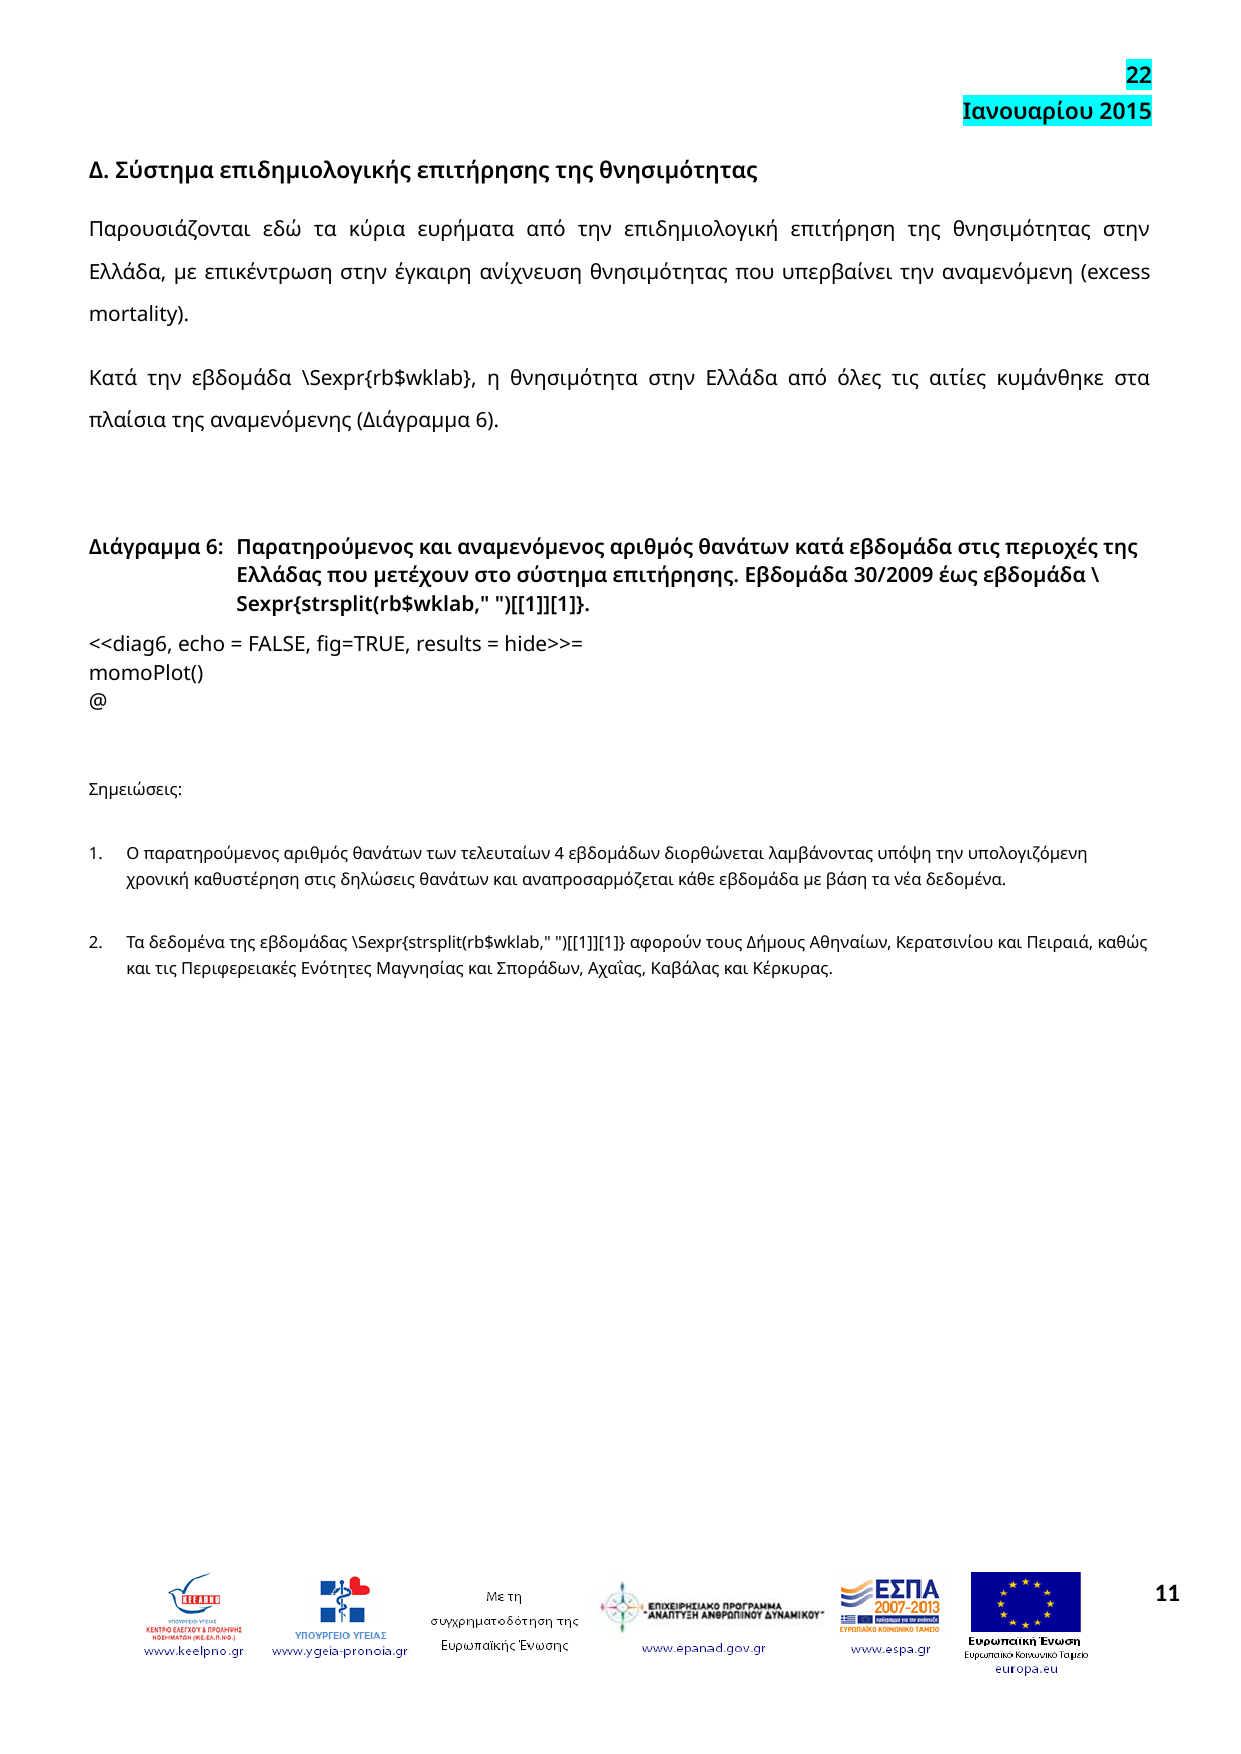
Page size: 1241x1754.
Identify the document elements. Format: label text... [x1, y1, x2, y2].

text Παρουσιάζονται εδώ τα κύρια ευρήματα από την επιδημιολογική επιτήρηση της θνησιμότητας στην Ελλάδα, με επικέντρωση στην έγκαιρη ανίχνευση θνησιμότητας που υπερβαίνει την αναμενόμενη (excess mortality). [88, 214, 1152, 328]
subtitle Δ. Σύστημα επιδημιολογικής επιτήρησης της θνησιμότητας [88, 153, 1152, 185]
text <<diag6, echo = FALSE, fig=TRUE, results = hide>>= [88, 629, 1152, 658]
list Τα δεδομένα της εβδομάδας \Sexpr{strsplit(rb$wklab," ")[[1]][1]} αφορούν τους Δήμους Αθηναίων, Κερατσινίου και Πειραιά, καθώς και τις Περιφερειακές Ενότητες Μαγνησίας και Σποράδων, Αχαΐας, Καβάλας και Κέρκυρας. [88, 931, 1152, 979]
subtitle Διάγραμμα 6: Παρατηρούμενος και αναμενόμενος αριθμός θανάτων κατά εβδομάδα στις περιοχές της Ελλάδας που μετέχουν στο σύστημα επιτήρησης. Εβδομάδα 30/2009 έως εβδομάδα \Sexpr{strsplit(rb$wklab," ")[[1]][1]}. [88, 532, 1152, 617]
text @ [88, 686, 1152, 715]
text momoPlot() [88, 658, 1152, 686]
picture [137, 1564, 1103, 1681]
text Κατά την εβδομάδα \Sexpr{rb$wklab}, η θνησιμότητα στην Ελλάδα από όλες τις αιτίες κυμάνθηκε στα πλαίσια της αναμενόμενης (Διάγραμμα 6). [88, 363, 1152, 434]
list Ο παρατηρούμενος αριθμός θανάτων των τελευταίων 4 εβδομάδων διορθώνεται λαμβάνοντας υπόψη την υπολογιζόμενη χρονική καθυστέρηση στις δηλώσεις θανάτων και αναπροσαρμόζεται κάθε εβδομάδα με βάση τα νέα δεδομένα. [88, 841, 1152, 890]
text Σημειώσεις: [88, 778, 1152, 801]
